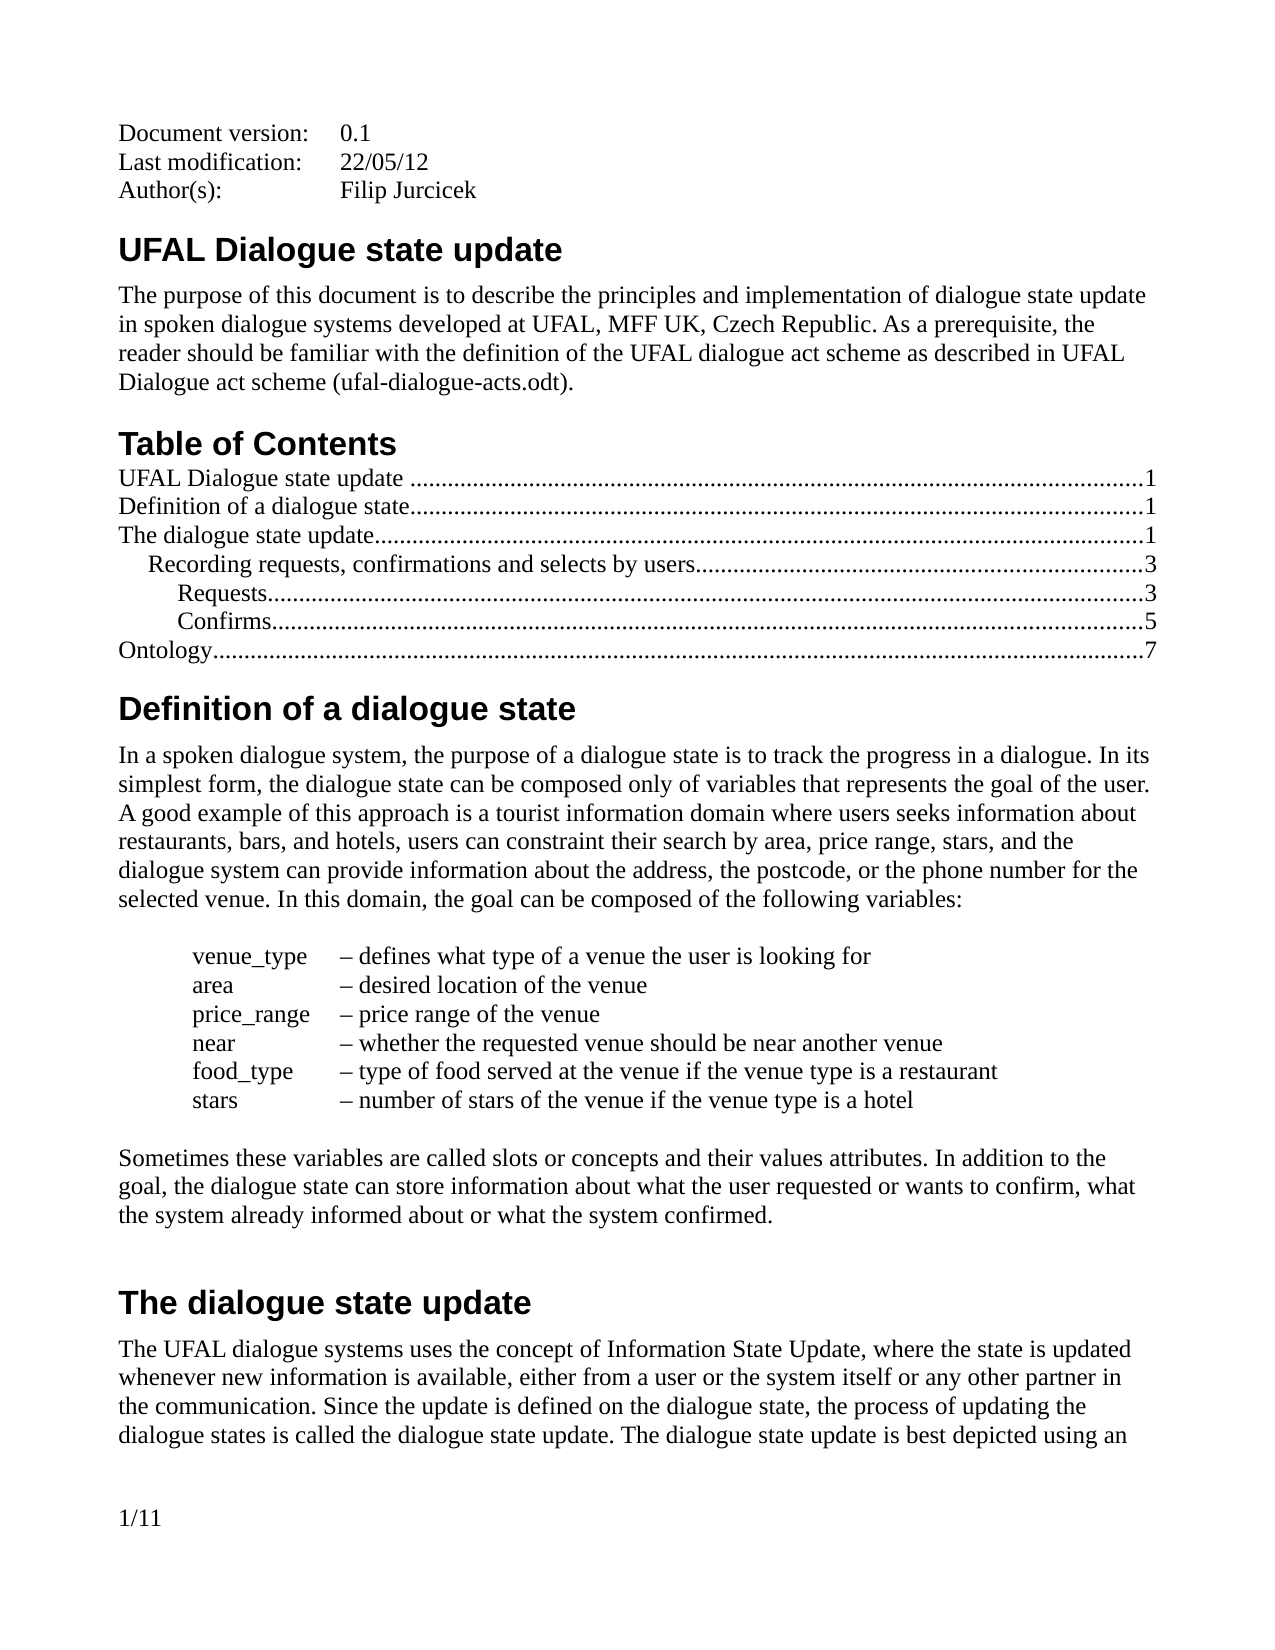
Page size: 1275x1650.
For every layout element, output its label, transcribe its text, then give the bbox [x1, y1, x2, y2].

text near – whether the requested venue should be near another venue [118, 1028, 1157, 1056]
text A good example of this approach is a tourist information domain where users seeks information about restaurants, bars, and hotels, users can constraint their search by area, price range, stars, and the dialogue system can provide information about the address, the postcode, or the phone number for the selected venue. In this domain, the goal can be composed of the following variables: [118, 798, 1157, 913]
text The UFAL dialogue systems uses the concept of Information State Update, where the state is updated whenever new information is available, either from a user or the system itself or any other partner in the communication. Since the update is defined on the dialogue state, the process of updating the dialogue states is called the dialogue state update. The dialogue state update is best depicted using an [118, 1334, 1157, 1449]
text Confirms 5 [177, 606, 1157, 635]
text price_range – price range of the venue [118, 999, 1157, 1028]
text area – desired location of the venue [118, 970, 1157, 999]
text The dialogue state update 1 [118, 520, 1157, 549]
text Ontology 7 [118, 635, 1157, 664]
subtitle Definition of a dialogue state [118, 689, 1157, 728]
text In a spoken dialogue system, the purpose of a dialogue state is to track the progress in a dialogue. In its simplest form, the dialogue state can be composed only of variables that represents the goal of the user. [118, 740, 1157, 798]
subtitle UFAL Dialogue state update [118, 229, 1157, 268]
text UFAL Dialogue state update 1 [118, 463, 1157, 491]
subtitle Table of Contents [118, 424, 1157, 463]
text stars – number of stars of the venue if the venue type is a hotel [118, 1085, 1157, 1114]
text Document version: 0.1 [118, 118, 1157, 147]
text venue_type – defines what type of a venue the user is looking for [118, 941, 1157, 970]
subtitle The dialogue state update [118, 1283, 1157, 1321]
text Definition of a dialogue state 1 [118, 491, 1157, 520]
text Recording requests, confirmations and selects by users 3 [148, 549, 1157, 578]
text Last modification: 22/05/12 [118, 147, 1157, 176]
text food_type – type of food served at the venue if the venue type is a restaurant [118, 1056, 1157, 1085]
text Author(s): Filip Jurcicek [118, 176, 1157, 204]
text Requests 3 [177, 578, 1157, 606]
text The purpose of this document is to describe the principles and implementation of dialogue state update in spoken dialogue systems developed at UFAL, MFF UK, Czech Republic. As a prerequisite, the reader should be familiar with the definition of the UFAL dialogue act scheme as described in UFAL Dialogue act scheme (ufal-dialogue-acts.odt). [118, 281, 1157, 396]
text Sometimes these variables are called slots or concepts and their values attributes. In addition to the goal, the dialogue state can store information about what the user requested or wants to confirm, what the system already informed about or what the system confirmed. [118, 1143, 1157, 1229]
